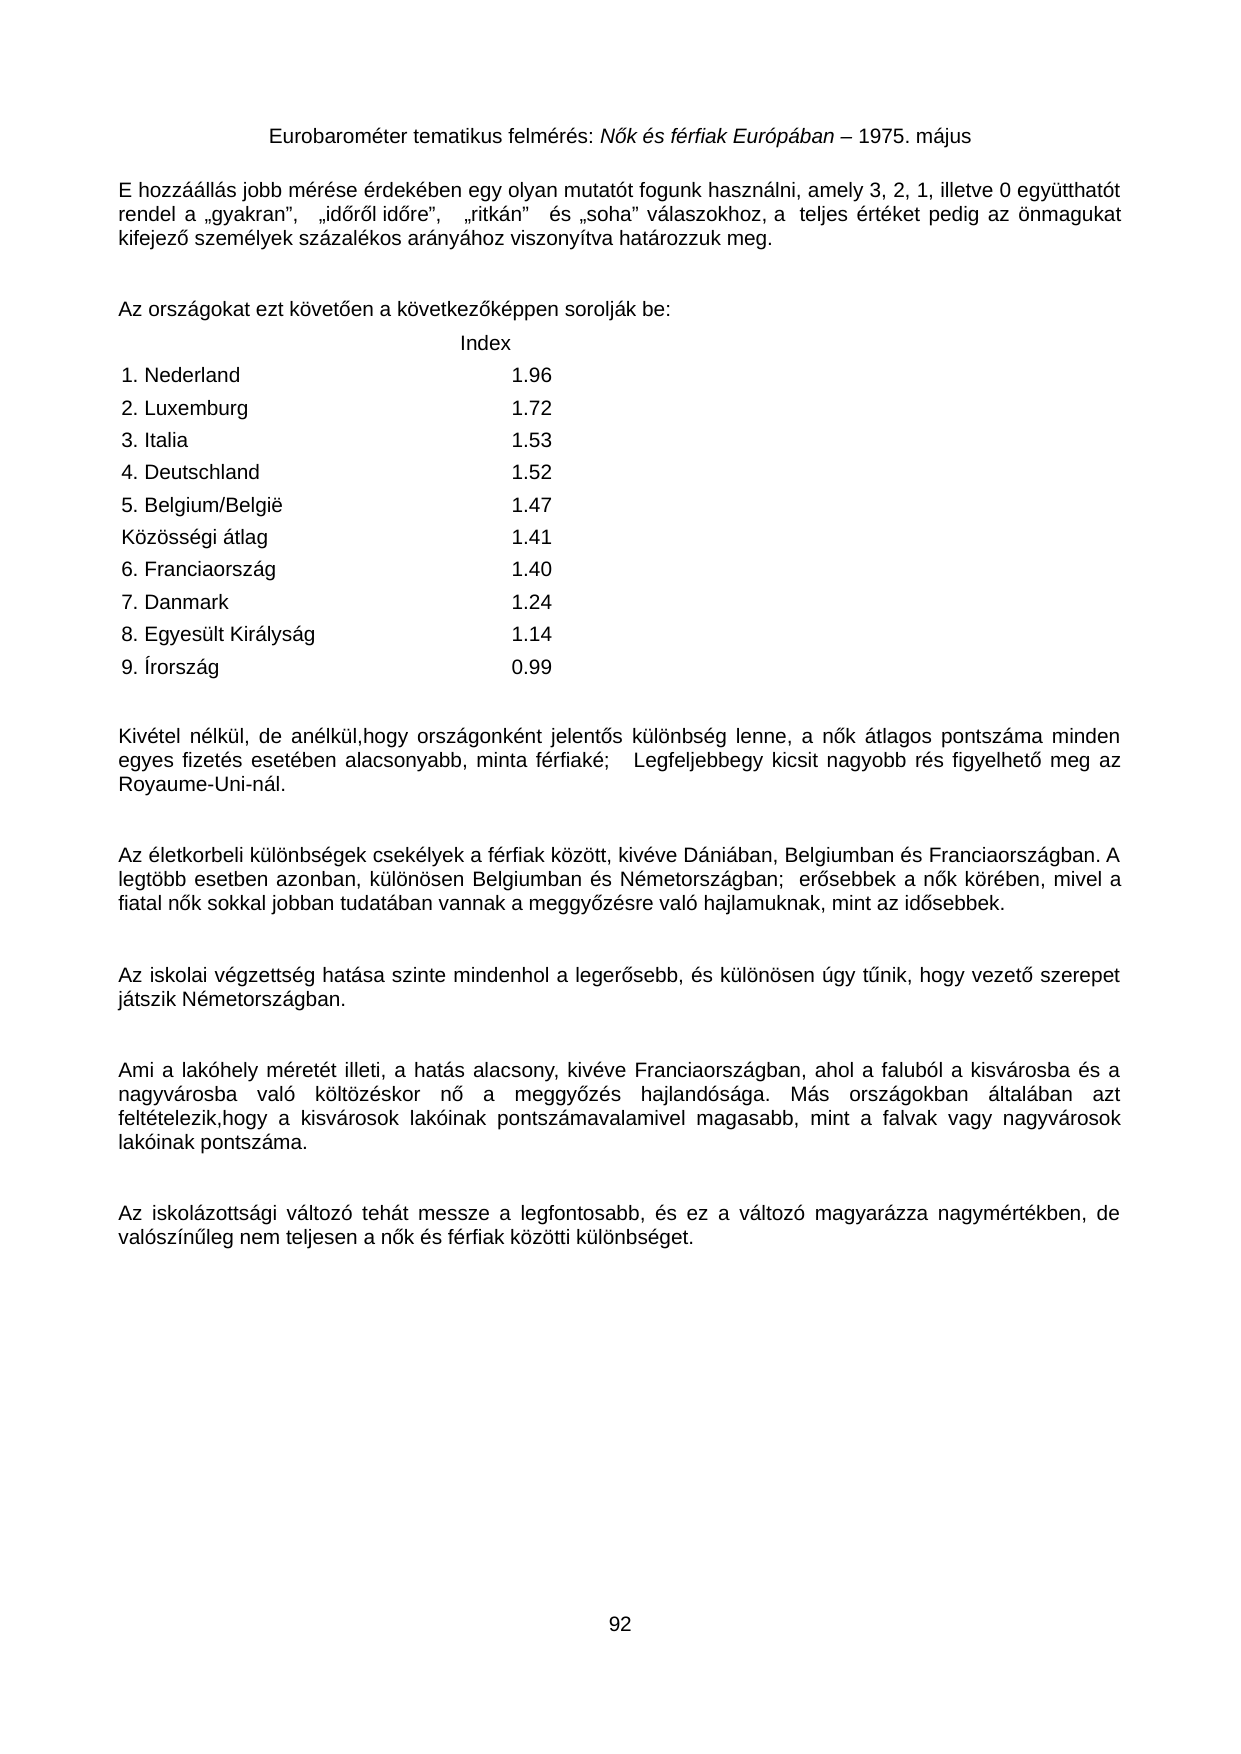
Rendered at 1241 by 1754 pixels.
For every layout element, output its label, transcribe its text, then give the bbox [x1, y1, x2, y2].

table_header [118, 326, 416, 359]
table_cell 1,47 [416, 488, 555, 521]
table_cell 1,14 [416, 618, 555, 650]
table_cell 2. Luxemburg [118, 391, 416, 423]
table_cell 1,52 [416, 456, 555, 488]
table_header Index [416, 326, 555, 359]
table_cell 1,96 [416, 359, 555, 391]
table_cell Közösségi átlag [118, 521, 416, 553]
table_cell 1,24 [416, 586, 555, 618]
table_cell 1,72 [416, 391, 555, 423]
text Az iskolázottsági változó tehát messze a legfontosabb, és ez a változó magyarázza nagymértékben, de valószínűleg nem teljesen a nők és férfiak közötti különbséget. [118, 1201, 1122, 1249]
table_cell 4. Deutschland [118, 456, 416, 488]
table_cell 1. Nederland [118, 359, 416, 391]
text Ami a lakóhely méretét illeti, a hatás alacsony, kivéve Franciaországban, ahol a faluból a kisvárosba és a nagyvárosba való költözéskor nő a meggyőzés hajlandósága. Más országokban általában azt feltételezik,hogy a kisvárosok lakóinak pontszámavalamivel magasabb, mint a falvak vagy nagyvárosok lakóinak pontszáma. [118, 1058, 1122, 1153]
table_cell 1,40 [416, 553, 555, 586]
table_cell 0,99 [416, 650, 555, 683]
text Az életkorbeli különbségek csekélyek a férfiak között, kivéve Dániában, Belgiumban és Franciaországban. A legtöbb esetben azonban, különösen Belgiumban és Németországban; erősebbek a nők körében, mivel a fiatal nők sokkal jobban tudatában vannak a meggyőzésre való hajlamuknak, mint az idősebbek. [118, 843, 1122, 915]
table_cell 5. Belgium/België [118, 488, 416, 521]
table_cell 6. Franciaország [118, 553, 416, 586]
text Az országokat ezt követően a következőképpen sorolják be: [118, 297, 1122, 321]
table_cell 8. Egyesült Királyság [118, 618, 416, 650]
table_cell 9. Írország [118, 650, 416, 683]
text Az iskolai végzettség hatása szinte mindenhol a legerősebb, és különösen úgy tűnik, hogy vezető szerepet játszik Németországban. [118, 962, 1122, 1010]
table_cell 3. Italia [118, 424, 416, 456]
table_cell 1,53 [416, 424, 555, 456]
text Kivétel nélkül, de anélkül,hogy országonként jelentős különbség lenne, a nők átlagos pontszáma minden egyes fizetés esetében alacsonyabb, minta férfiaké; Legfeljebbegy kicsit nagyobb rés figyelhető meg az Royaume-Uni-nál. [118, 724, 1122, 796]
text E hozzáállás jobb mérése érdekében egy olyan mutatót fogunk használni, amely 3, 2, 1, illetve 0 együtthatót rendel a „gyakran”, „időről időre”, „ritkán” és „soha” válaszokhoz, a teljes értéket pedig az önmagukat kifejező személyek százalékos arányához viszonyítva határozzuk meg. [118, 177, 1122, 249]
table_cell 1,41 [416, 521, 555, 553]
table_cell 7. Danmark [118, 586, 416, 618]
